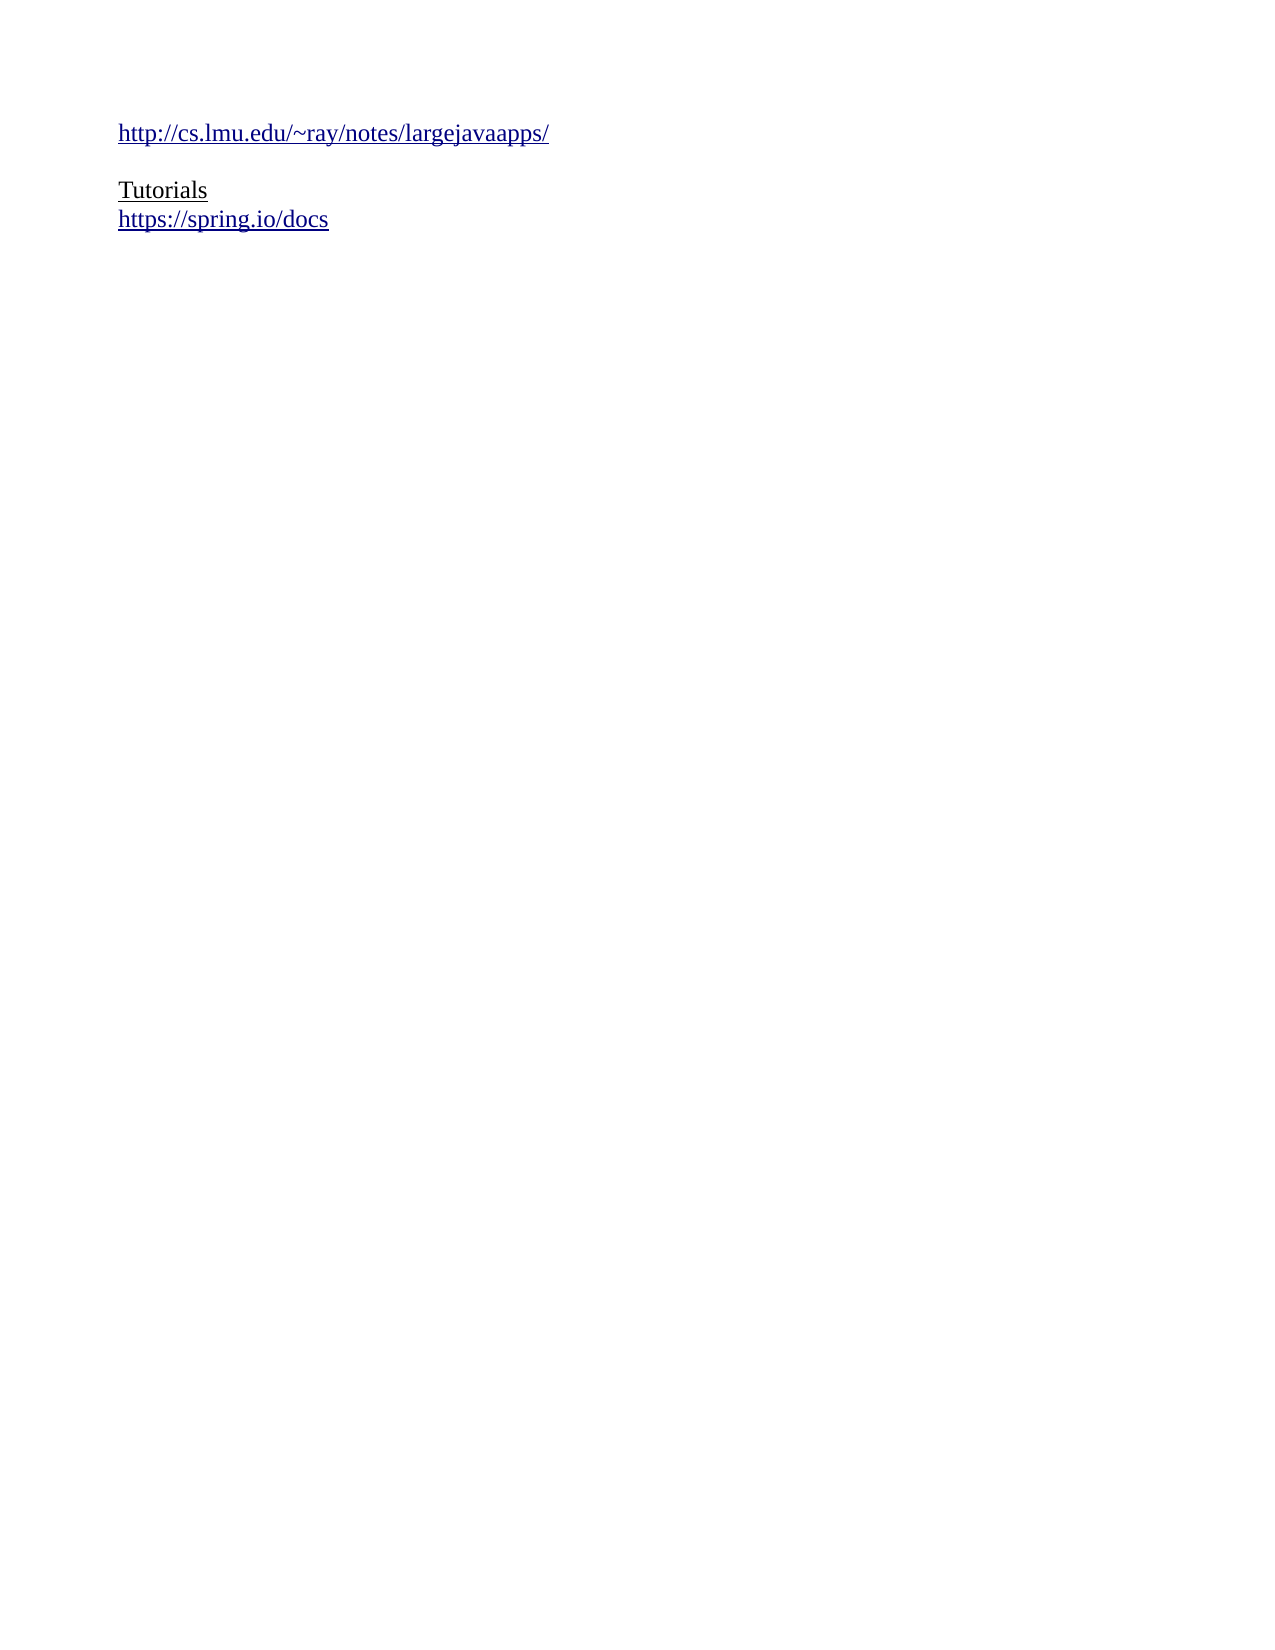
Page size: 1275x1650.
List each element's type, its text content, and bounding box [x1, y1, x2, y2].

text Tutorials [118, 176, 1157, 204]
text https://spring.io/docs [118, 204, 1157, 233]
text http://cs.lmu.edu/~ray/notes/largejavaapps/ [118, 118, 1157, 147]
